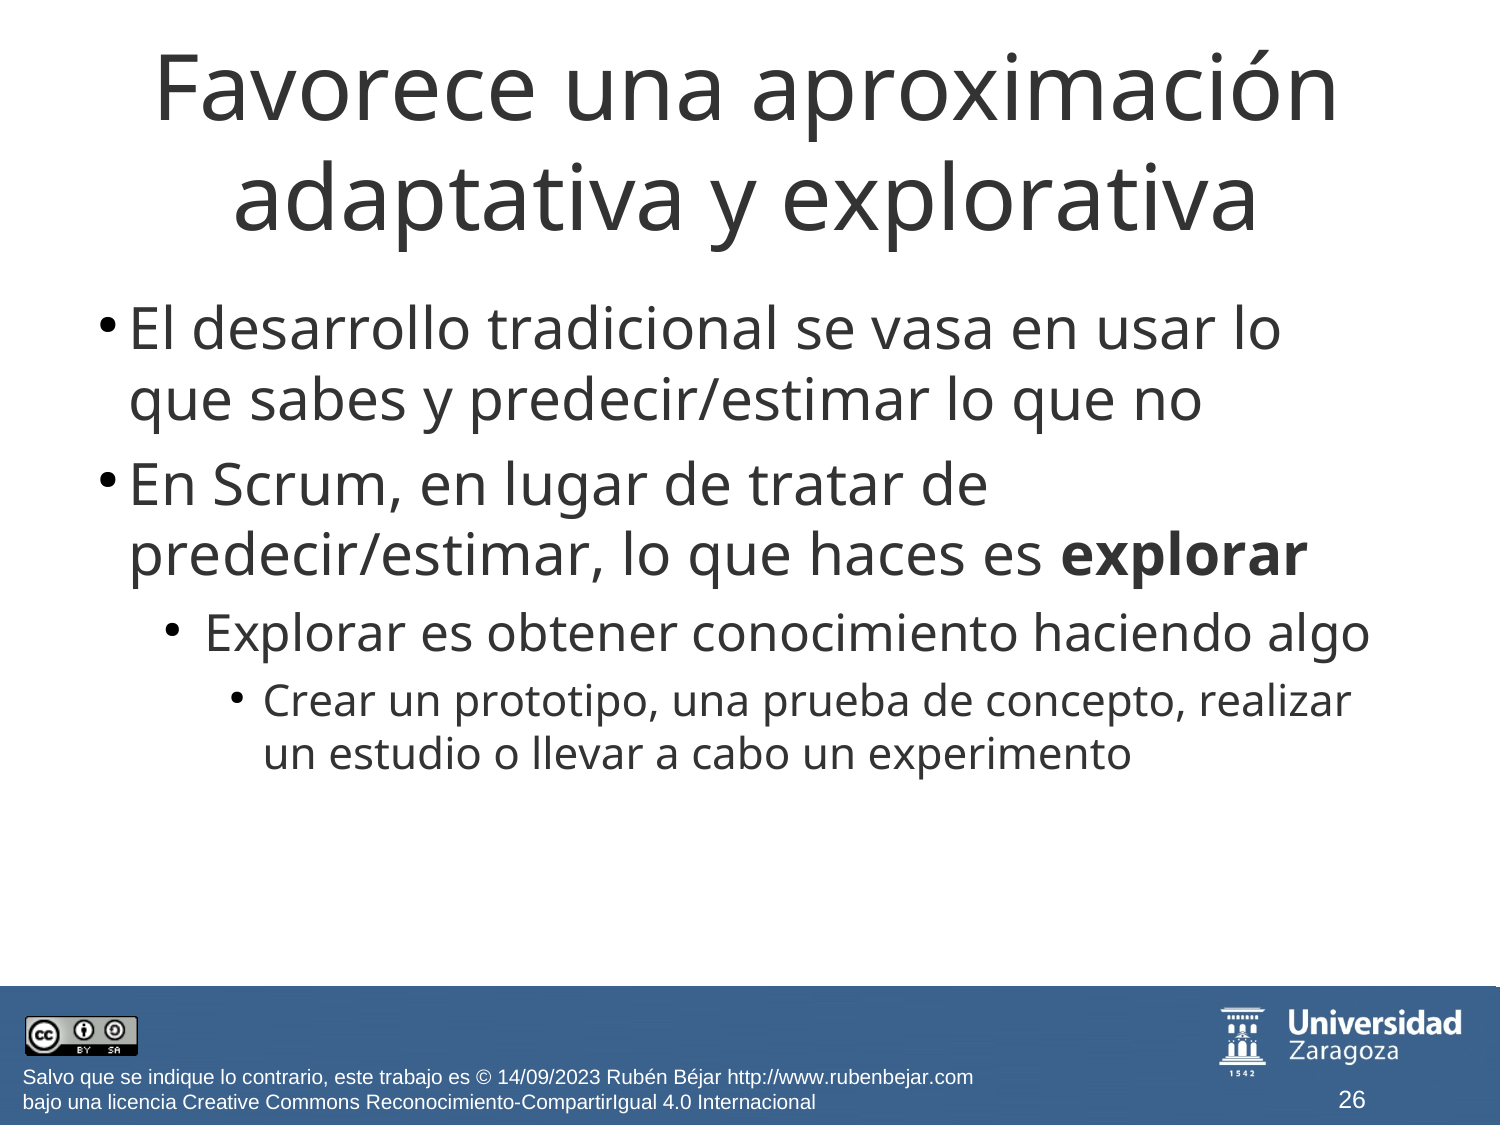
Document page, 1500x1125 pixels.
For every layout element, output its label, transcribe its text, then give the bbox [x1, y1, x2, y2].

list El desarrollo tradicional se vasa en usar lo que sabes y predecir/estimar lo que no En Scrum, en lugar de tratar de predecir/estimar, lo que haces es explorar Explorar es obtener conocimiento haciendo algo Crear un prototipo, una prueba de concepto, realizar un estudio o llevar a cabo un experimento [82, 283, 1418, 957]
title Favorece una aproximación adaptativa y explorativa [74, 21, 1420, 257]
picture [0, 986, 1500, 1125]
